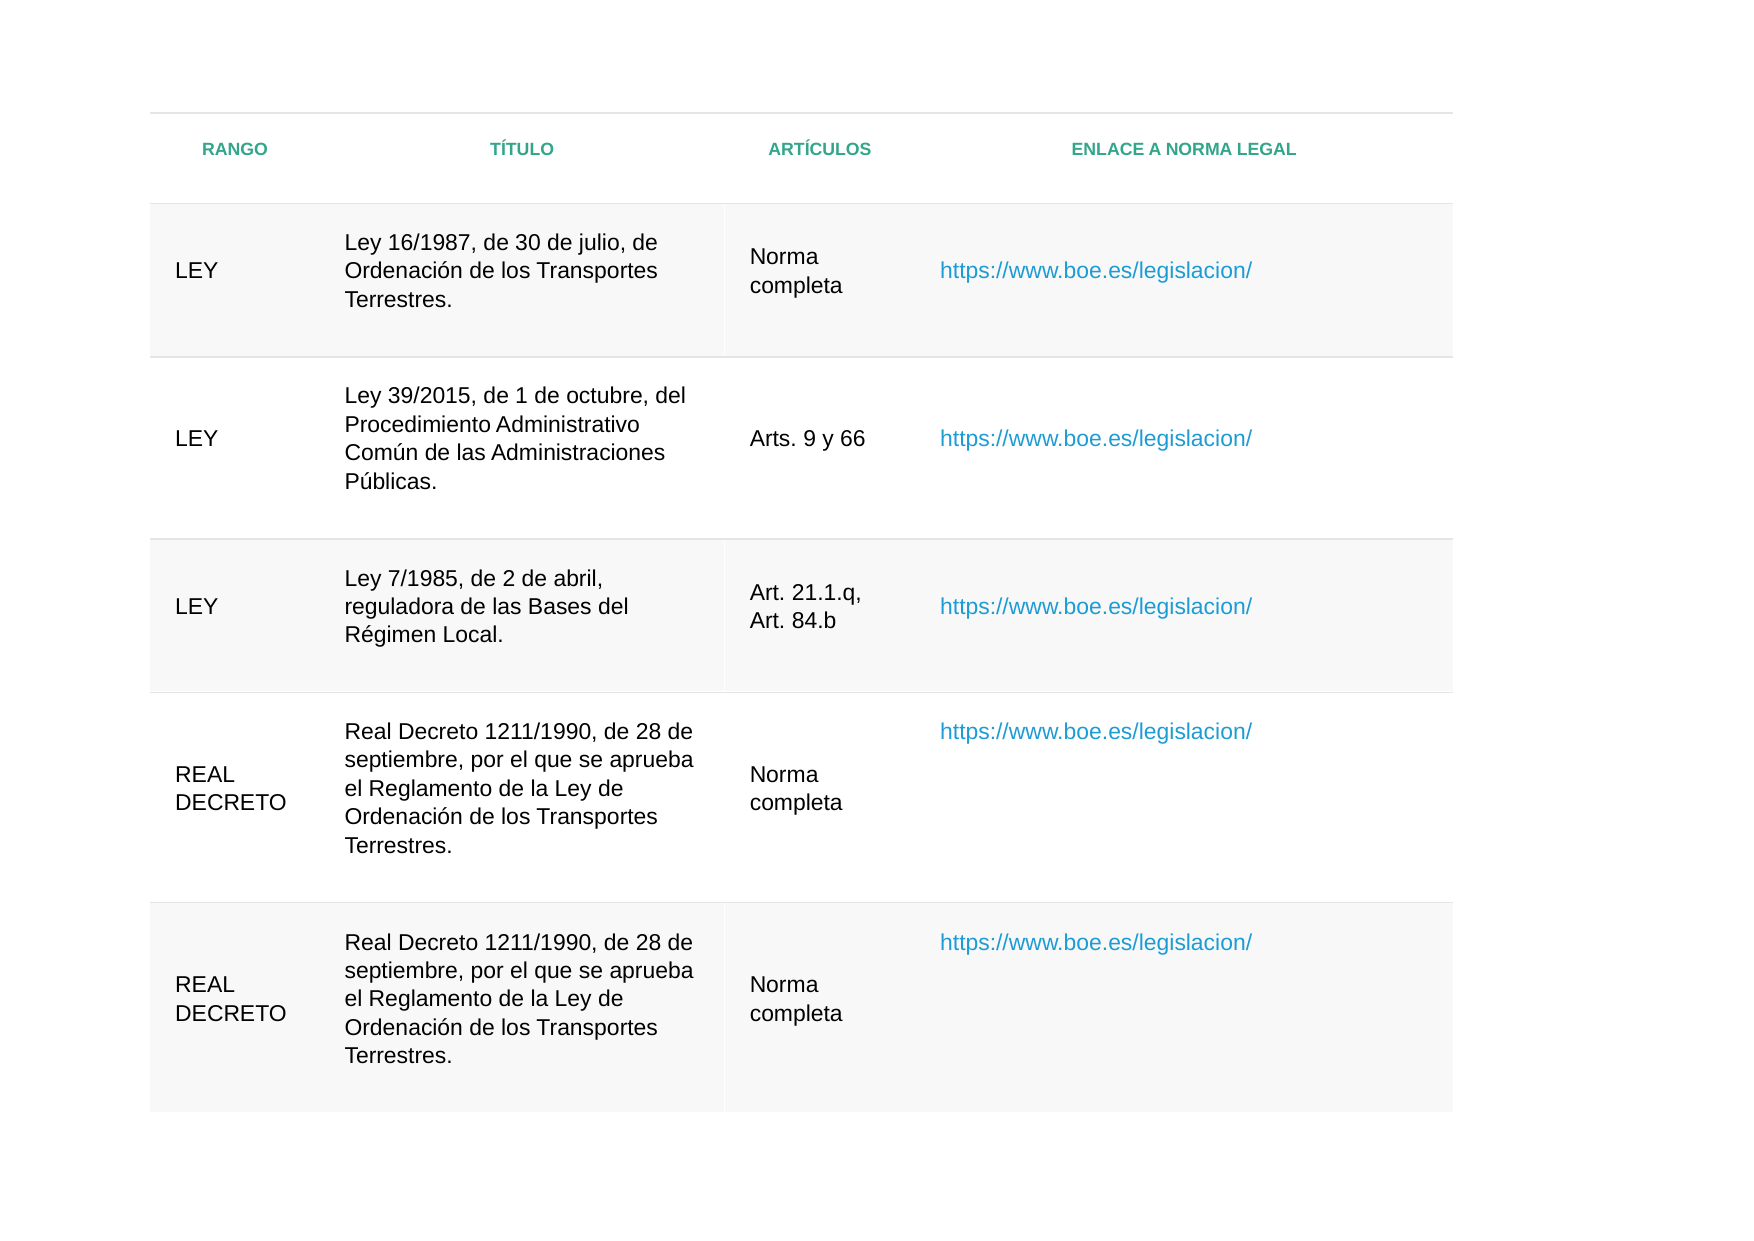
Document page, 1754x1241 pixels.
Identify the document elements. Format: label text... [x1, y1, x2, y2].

table_cell https://www.boe.es/legislacion/ [915, 540, 1453, 691]
table_cell Art. 21.1.q, Art. 84.b [725, 540, 915, 691]
table_cell REAL DECRETO [150, 903, 319, 1112]
table_cell https://www.boe.es/legislacion/ [915, 903, 1453, 1112]
table_cell Ley 16/1987, de 30 de julio, de Ordenación de los Transportes Terrestres. [319, 204, 724, 356]
table_header RANGO [150, 114, 319, 202]
table_cell LEY [150, 204, 319, 356]
table_cell https://www.boe.es/legislacion/ [915, 204, 1453, 356]
table_cell Ley 39/2015, de 1 de octubre, del Procedimiento Administrativo Común de las Administraciones Públicas. [319, 358, 724, 538]
table_cell Norma completa [725, 693, 915, 902]
table_cell Real Decreto 1211/1990, de 28 de septiembre, por el que se aprueba el Reglamento de la Ley de Ordenación de los Transportes Terrestres. [319, 693, 724, 902]
table_header TÍTULO [319, 114, 724, 202]
table_cell Ley 7/1985, de 2 de abril, reguladora de las Bases del Régimen Local. [319, 540, 724, 691]
table_cell https://www.boe.es/legislacion/ [915, 358, 1453, 538]
table_header ENLACE A NORMA LEGAL [915, 114, 1453, 202]
table_cell REAL DECRETO [150, 693, 319, 902]
table_cell Norma completa [725, 204, 915, 356]
table_cell Real Decreto 1211/1990, de 28 de septiembre, por el que se aprueba el Reglamento de la Ley de Ordenación de los Transportes Terrestres. [319, 903, 724, 1112]
table_cell https://www.boe.es/legislacion/ [915, 693, 1453, 902]
table_cell Arts. 9 y 66 [725, 358, 915, 538]
table_cell LEY [150, 540, 319, 691]
table_cell LEY [150, 358, 319, 538]
table_header ARTÍCULOS [725, 114, 915, 202]
table_cell Norma completa [725, 903, 915, 1112]
